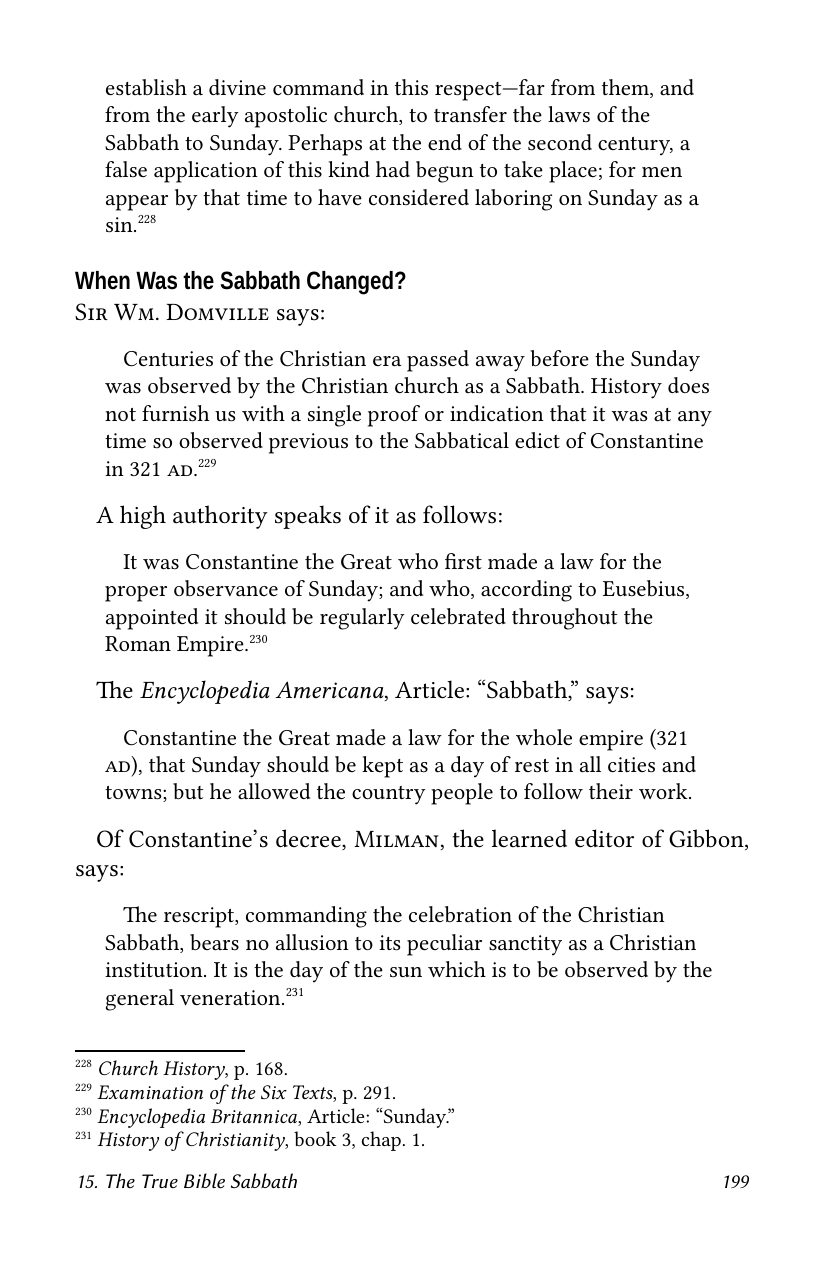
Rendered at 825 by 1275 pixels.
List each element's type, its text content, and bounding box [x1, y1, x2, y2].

text Encyclopedia Britannica, Article: “Sunday.” [75, 1104, 750, 1128]
text Church History, p. 168. [75, 1057, 750, 1081]
text A high authority speaks of it as follows: [75, 501, 750, 529]
text It was Constantine the Great who first made a law for the proper observance of Sunday; and who, according to Eusebius, appointed it should be regularly celebrated throughout the Roman Empire. [105, 549, 720, 657]
text Of Constantine’s decree, Milman, the learned editor of Gibbon, says: [75, 824, 750, 883]
text The rescript, commanding the celebration of the Christian Sabbath, bears no allusion to its peculiar sanctity as a Christian institution. It is the day of the sun which is to be observed by the general veneration. [105, 902, 720, 1011]
text establish a divine command in this respect—far from them, and from the early apostolic church, to transfer the laws of the Sabbath to Sunday. Perhaps at the end of the second century, a false application of this kind had begun to take place; for men appear by that time to have considered laboring on Sunday as a sin. [105, 75, 720, 238]
text Centuries of the Christian era passed away before the Sunday was observed by the Christian church as a Sabbath. History does not furnish us with a single proof or indication that it was at any time so observed previous to the Sabbatical edict of Constantine in 321 AD. [105, 346, 720, 482]
text Constantine the Great made a law for the whole empire (321 AD), that Sunday should be kept as a day of rest in all cities and towns; but he allowed the country people to follow their work. [105, 724, 720, 805]
subtitle When Was the Sabbath Changed? [75, 266, 750, 295]
text The Encyclopedia Americana, Article: “Sabbath,” says: [75, 676, 750, 705]
text Sir Wm. Domville says: [75, 298, 750, 327]
text History of Christianity, book 3, chap. 1. [75, 1128, 750, 1152]
text Examination of the Six Texts, p. 291. [75, 1081, 750, 1104]
